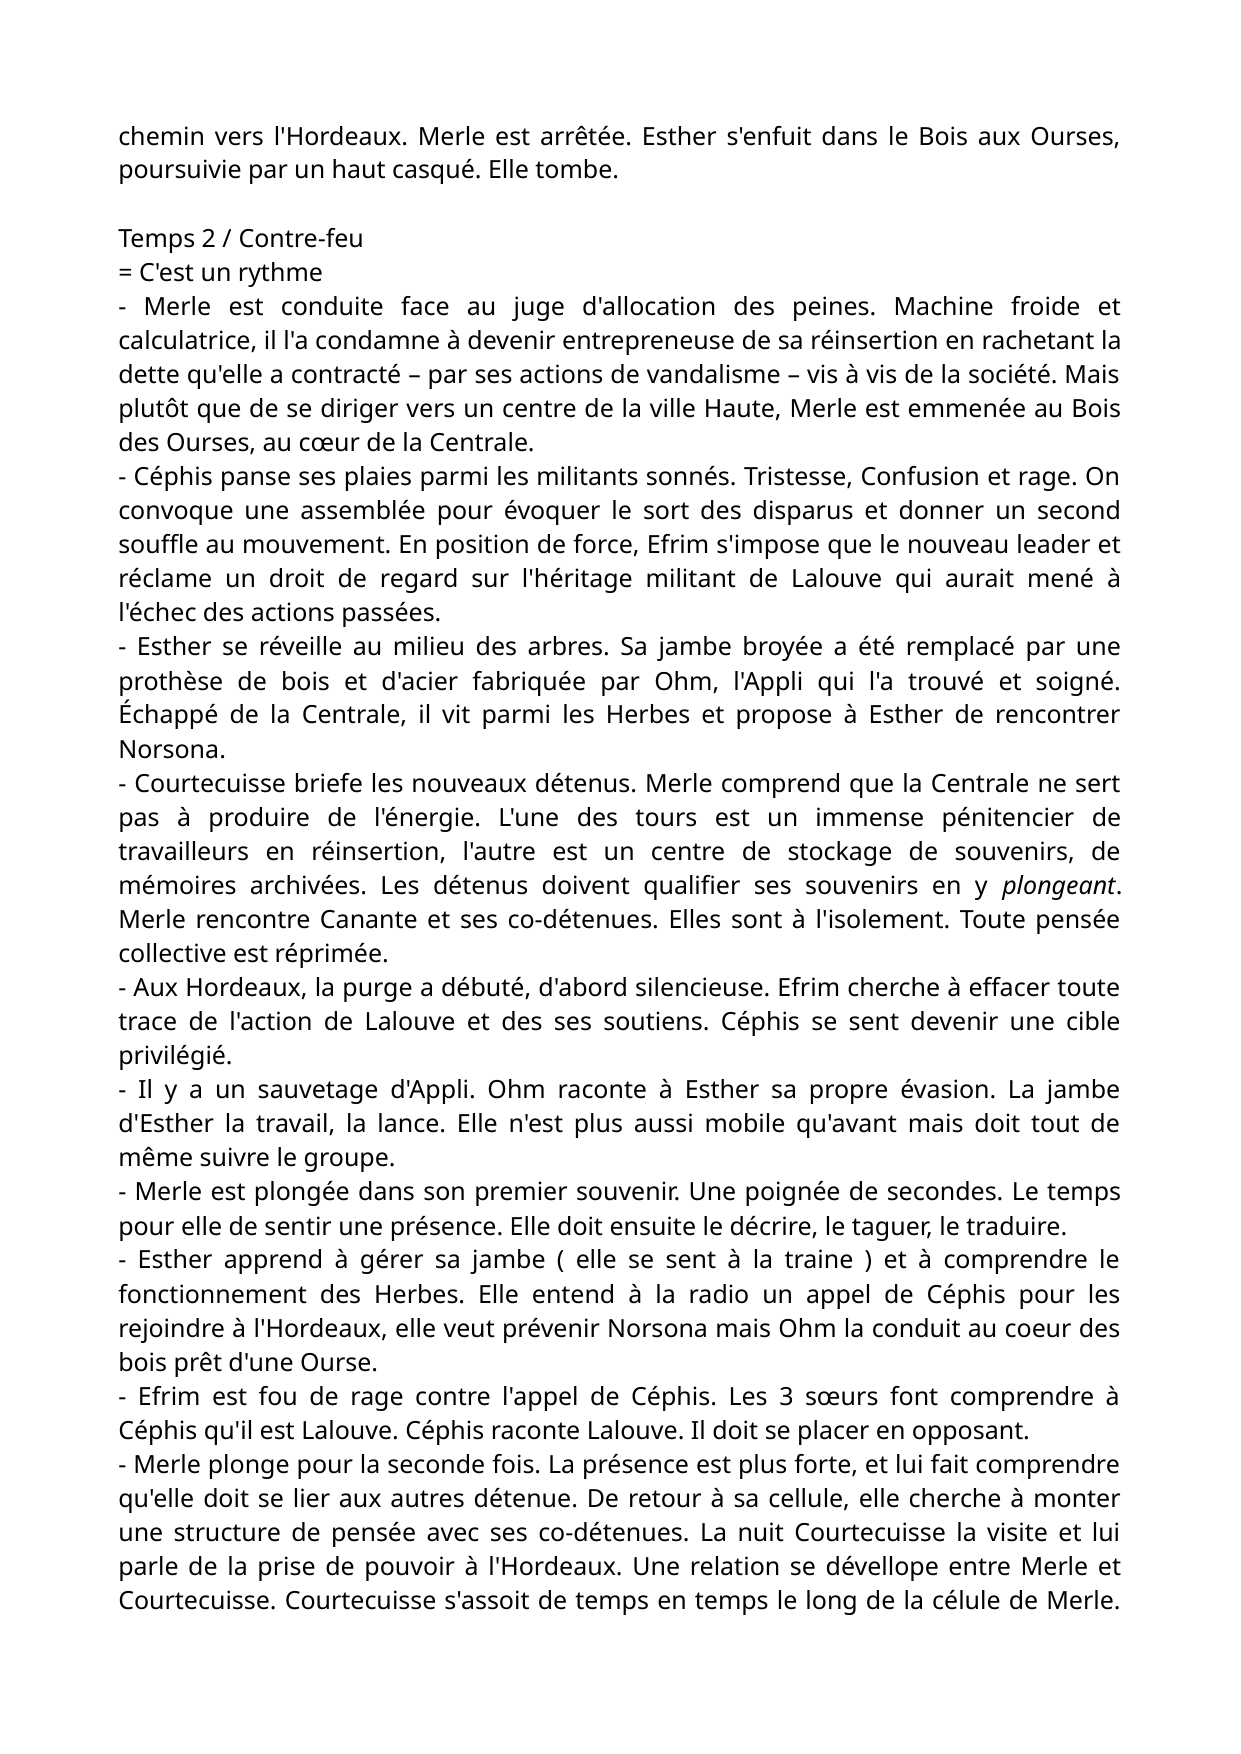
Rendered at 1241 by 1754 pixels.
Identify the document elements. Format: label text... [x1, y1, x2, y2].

text chemin vers l'Hordeaux. Merle est arrêtée. Esther s'enfuit dans le Bois aux Ourses, poursuivie par un haut casqué. Elle tombe. [118, 118, 1122, 186]
text - Merle est plongée dans son premier souvenir. Une poignée de secondes. Le temps pour elle de sentir une présence. Elle doit ensuite le décrire, le taguer, le traduire. [118, 1174, 1122, 1242]
text - Merle est conduite face au juge d'allocation des peines. Machine froide et calculatrice, il l'a condamne à devenir entrepreneuse de sa réinsertion en rachetant la dette qu'elle a contracté – par ses actions de vandalisme – vis à vis de la société. Mais plutôt que de se diriger vers un centre de la ville Haute, Merle est emmenée au Bois des Ourses, au cœur de la Centrale. [118, 288, 1122, 459]
text - Céphis panse ses plaies parmi les militants sonnés. Tristesse, Confusion et rage. On convoque une assemblée pour évoquer le sort des disparus et donner un second souffle au mouvement. En position de force, Efrim s'impose que le nouveau leader et réclame un droit de regard sur l'héritage militant de Lalouve qui aurait mené à l'échec des actions passées. [118, 459, 1122, 629]
text Temps 2 / Contre-feu [118, 220, 1122, 254]
text = C'est un rythme [118, 254, 1122, 288]
text - Merle plonge pour la seconde fois. La présence est plus forte, et lui fait comprendre qu'elle doit se lier aux autres détenue. De retour à sa cellule, elle cherche à monter une structure de pensée avec ses co-détenues. La nuit Courtecuisse la visite et lui parle de la prise de pouvoir à l'Hordeaux. Une relation se dévellope entre Merle et Courtecuisse. Courtecuisse s'assoit de temps en temps le long de la célule de Merle. [118, 1447, 1122, 1617]
text - Esther se réveille au milieu des arbres. Sa jambe broyée a été remplacé par une prothèse de bois et d'acier fabriquée par Ohm, l'Appli qui l'a trouvé et soigné. Échappé de la Centrale, il vit parmi les Herbes et propose à Esther de rencontrer Norsona. [118, 629, 1122, 765]
text - Courtecuisse briefe les nouveaux détenus. Merle comprend que la Centrale ne sert pas à produire de l'énergie. L'une des tours est un immense pénitencier de travailleurs en réinsertion, l'autre est un centre de stockage de souvenirs, de mémoires archivées. Les détenus doivent qualifier ses souvenirs en y plongeant. Merle rencontre Canante et ses co-détenues. Elles sont à l'isolement. Toute pensée collective est réprimée. [118, 765, 1122, 970]
text - Il y a un sauvetage d'Appli. Ohm raconte à Esther sa propre évasion. La jambe d'Esther la travail, la lance. Elle n'est plus aussi mobile qu'avant mais doit tout de même suivre le groupe. [118, 1072, 1122, 1174]
text - Aux Hordeaux, la purge a débuté, d'abord silencieuse. Efrim cherche à effacer toute trace de l'action de Lalouve et des ses soutiens. Céphis se sent devenir une cible privilégié. [118, 970, 1122, 1072]
text - Efrim est fou de rage contre l'appel de Céphis. Les 3 sœurs font comprendre à Céphis qu'il est Lalouve. Céphis raconte Lalouve. Il doit se placer en opposant. [118, 1378, 1122, 1447]
text - Esther apprend à gérer sa jambe ( elle se sent à la traine ) et à comprendre le fonctionnement des Herbes. Elle entend à la radio un appel de Céphis pour les rejoindre à l'Hordeaux, elle veut prévenir Norsona mais Ohm la conduit au coeur des bois prêt d'une Ourse. [118, 1242, 1122, 1378]
